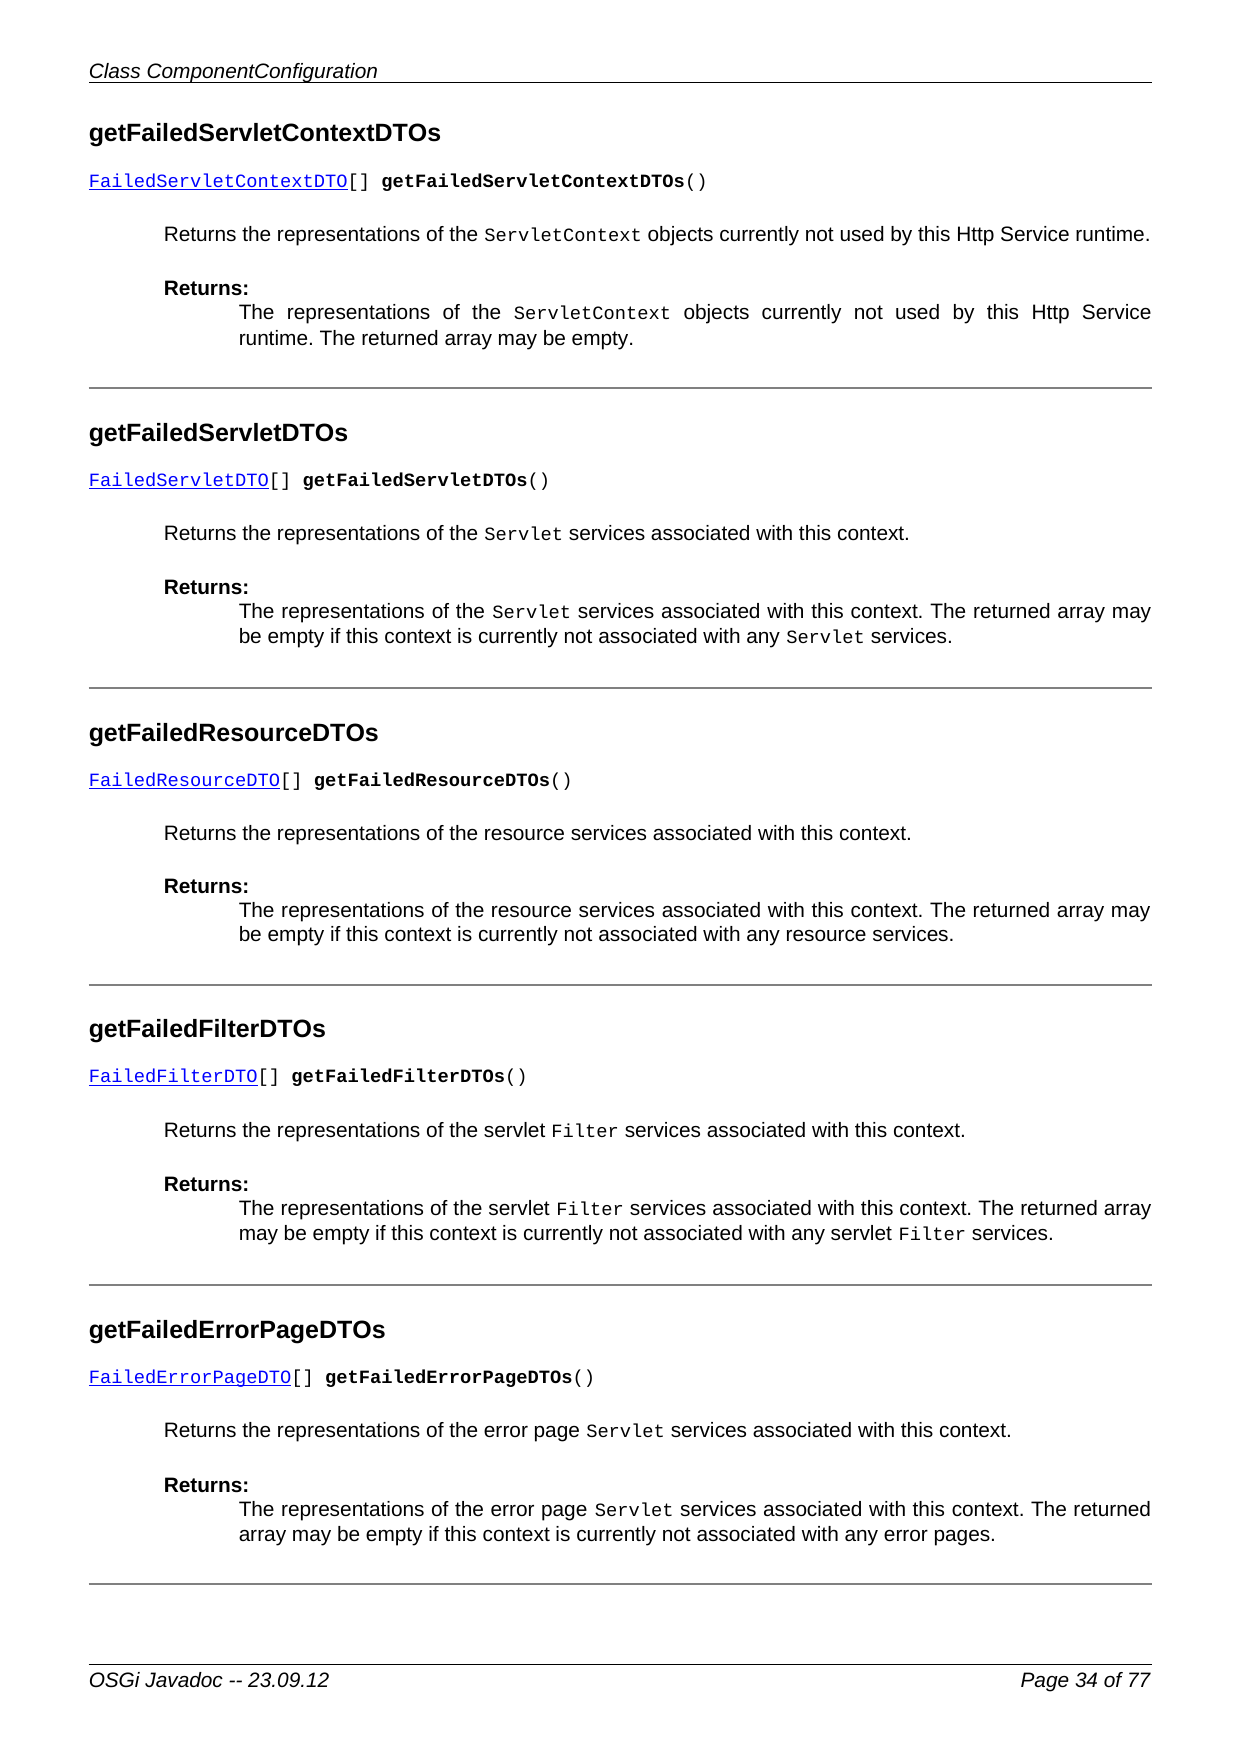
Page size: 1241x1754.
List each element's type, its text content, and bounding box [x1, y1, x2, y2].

subtitle getFailedServletDTOs [88, 417, 1152, 446]
text Returns the representations of the ServletContext objects currently not used by this Http Service runtime. [163, 222, 1152, 247]
text The representations of the ServletContext objects currently not used by this Http Service runtime. The returned array may be empty. [238, 300, 1152, 349]
subtitle getFailedServletContextDTOs [88, 118, 1152, 147]
text Returns the representations of the error page Servlet services associated with this context. [163, 1418, 1152, 1443]
text Returns: [163, 1172, 1152, 1196]
text FailedServletContextDTO[] getFailedServletContextDTOs() [88, 171, 1152, 193]
text Returns the representations of the resource services associated with this context. [163, 821, 1152, 845]
subtitle getFailedFilterDTOs [88, 1014, 1152, 1043]
text FailedFilterDTO[] getFailedFilterDTOs() [88, 1067, 1152, 1088]
text Returns: [163, 1472, 1152, 1496]
text Returns: [163, 874, 1152, 898]
text Returns: [163, 575, 1152, 599]
text The representations of the error page Servlet services associated with this context. The returned array may be empty if this context is currently not associated with any error pages. [238, 1496, 1152, 1546]
text Returns the representations of the Servlet services associated with this context. [163, 521, 1152, 546]
text The representations of the resource services associated with this context. The returned array may be empty if this context is currently not associated with any resource services. [238, 898, 1152, 946]
text FailedServletDTO[] getFailedServletDTOs() [88, 470, 1152, 492]
subtitle getFailedErrorPageDTOs [88, 1315, 1152, 1343]
text The representations of the Servlet services associated with this context. The returned array may be empty if this context is currently not associated with any Servlet services. [238, 599, 1152, 649]
text The representations of the servlet Filter services associated with this context. The returned array may be empty if this context is currently not associated with any servlet Filter services. [238, 1196, 1152, 1246]
subtitle getFailedResourceDTOs [88, 718, 1152, 747]
text Returns: [163, 276, 1152, 300]
text Returns the representations of the servlet Filter services associated with this context. [163, 1118, 1152, 1143]
text FailedErrorPageDTO[] getFailedErrorPageDTOs() [88, 1368, 1152, 1389]
text FailedResourceDTO[] getFailedResourceDTOs() [88, 771, 1152, 792]
